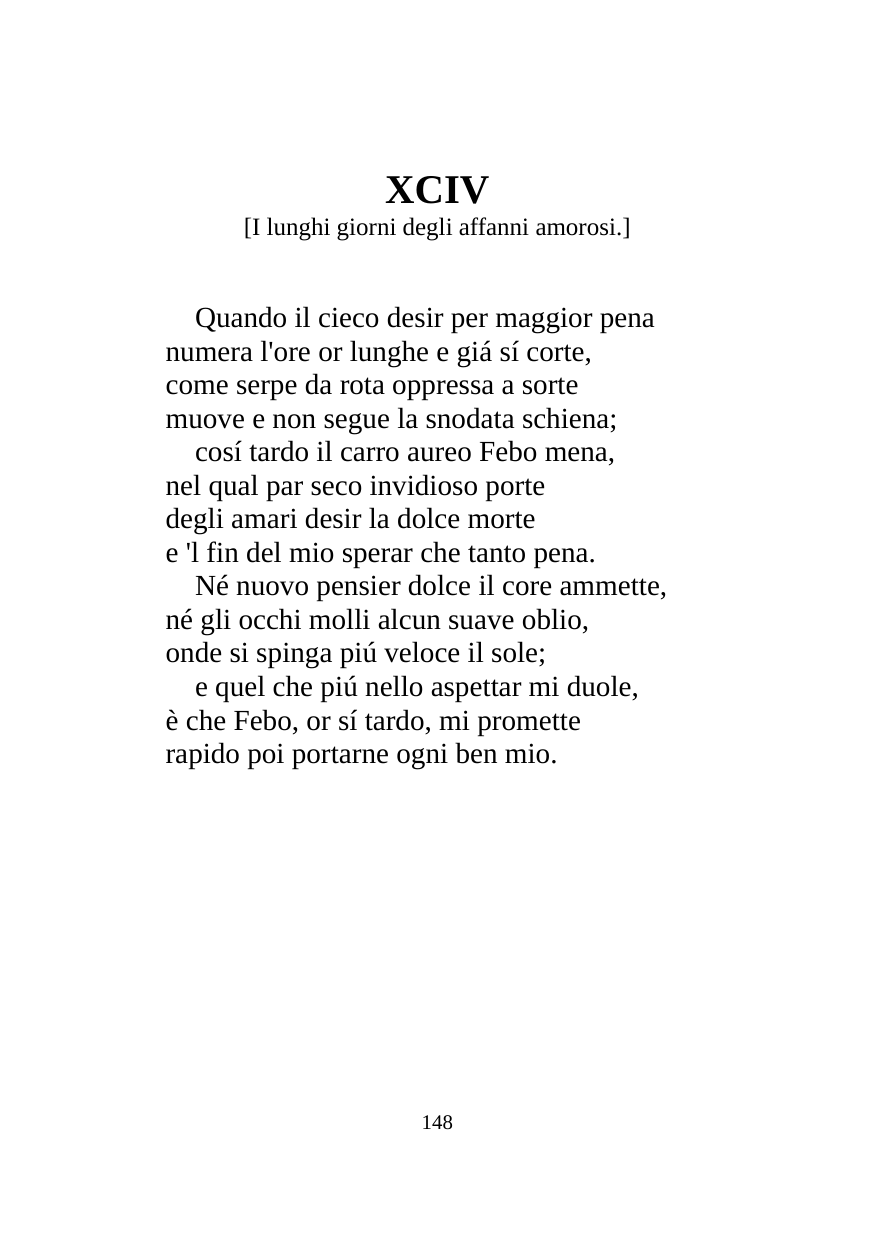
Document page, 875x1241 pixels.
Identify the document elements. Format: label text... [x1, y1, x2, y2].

text e quel che piú nello aspettar mi duole, è che Febo, or sí tardo, mi promette rapido poi portarne ogni ben mio. [165, 669, 768, 770]
text Quando il cieco desir per maggior pena numera l'ore or lunghe e giá sí corte, come serpe da rota oppressa a sorte muove e non segue la snodata schiena; [165, 300, 768, 434]
text cosí tardo il carro aureo Febo mena, nel qual par seco invidioso porte degli amari desir la dolce morte e 'l fin del mio sperar che tanto pena. [165, 434, 768, 568]
subtitle XCIV [I lunghi giorni degli affanni amorosi.] [165, 165, 709, 241]
text Né nuovo pensier dolce il core ammette, né gli occhi molli alcun suave oblio, onde si spinga piú veloce il sole; [165, 568, 768, 669]
